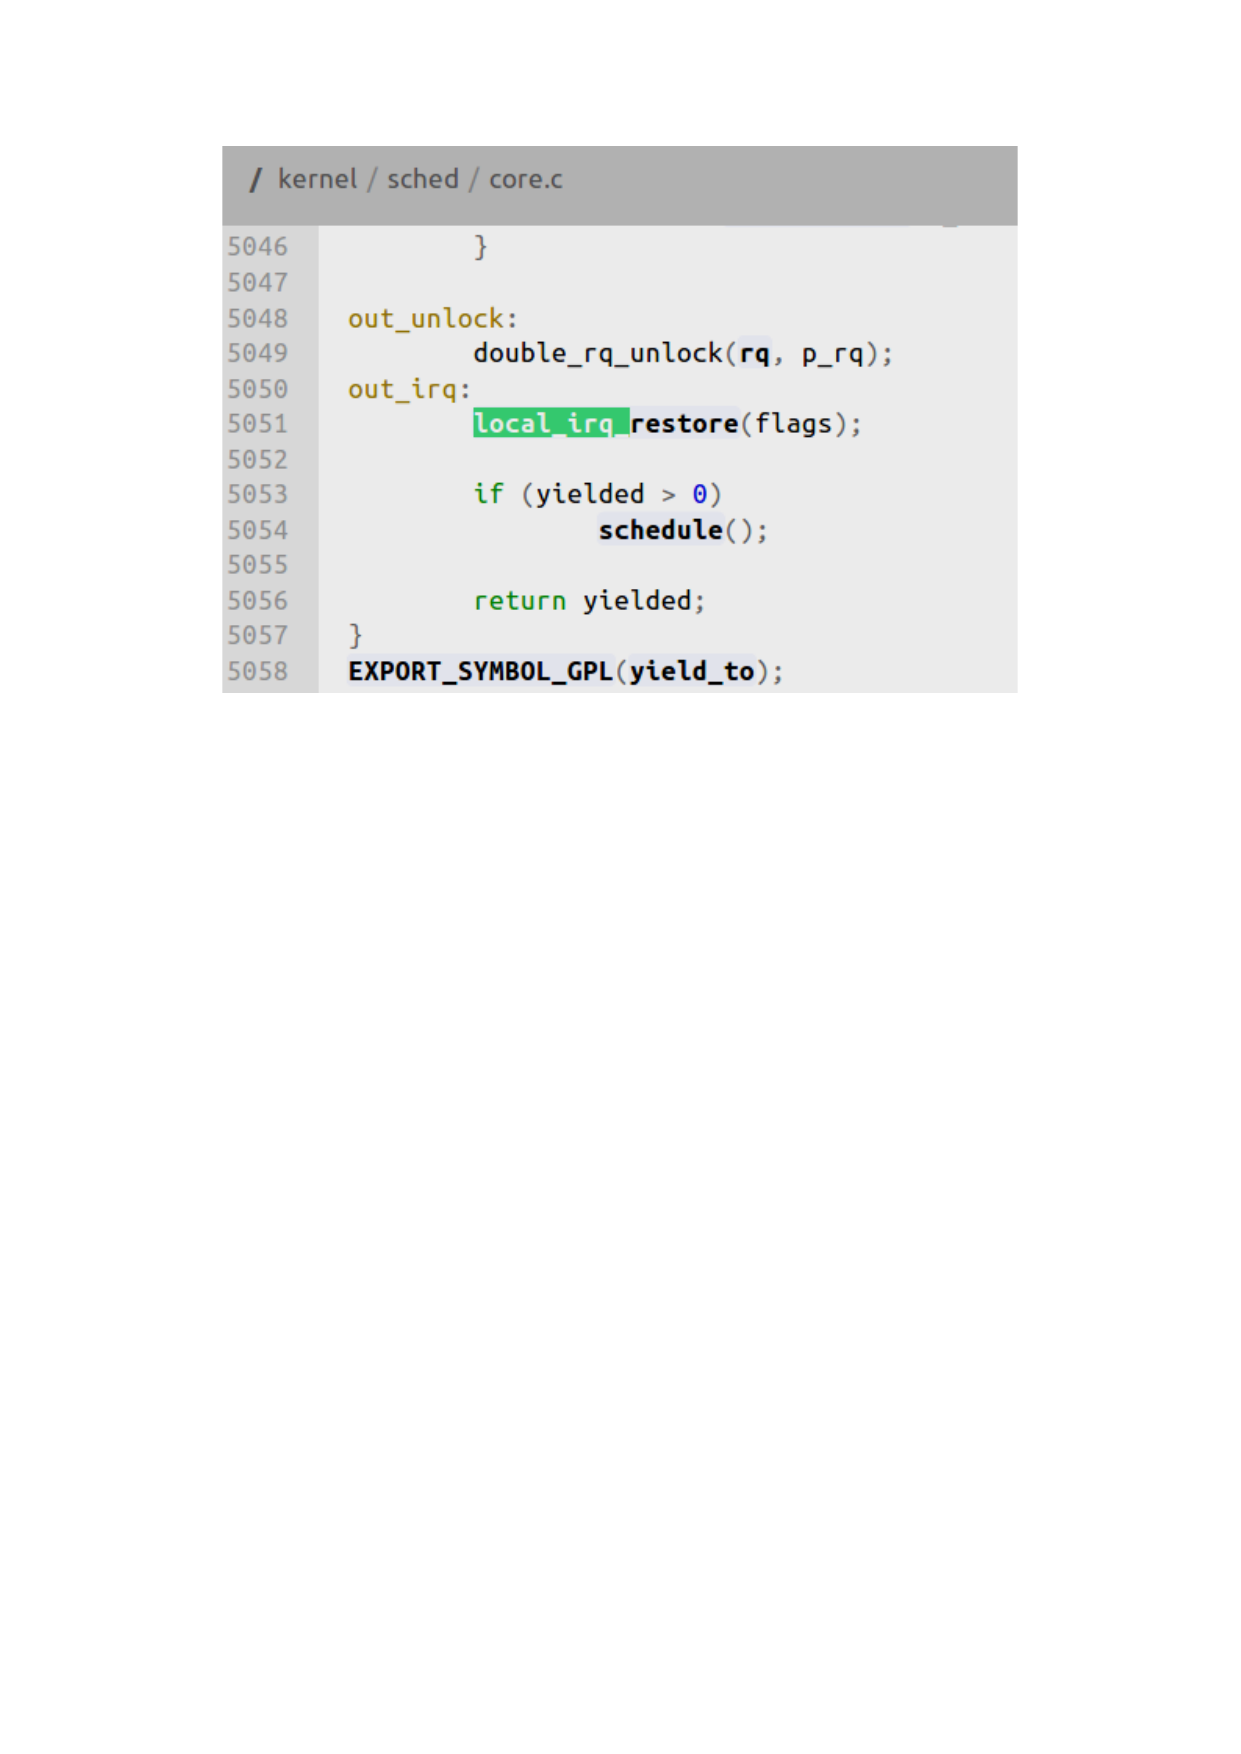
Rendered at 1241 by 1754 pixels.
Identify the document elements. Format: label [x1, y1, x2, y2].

picture [222, 146, 1018, 693]
